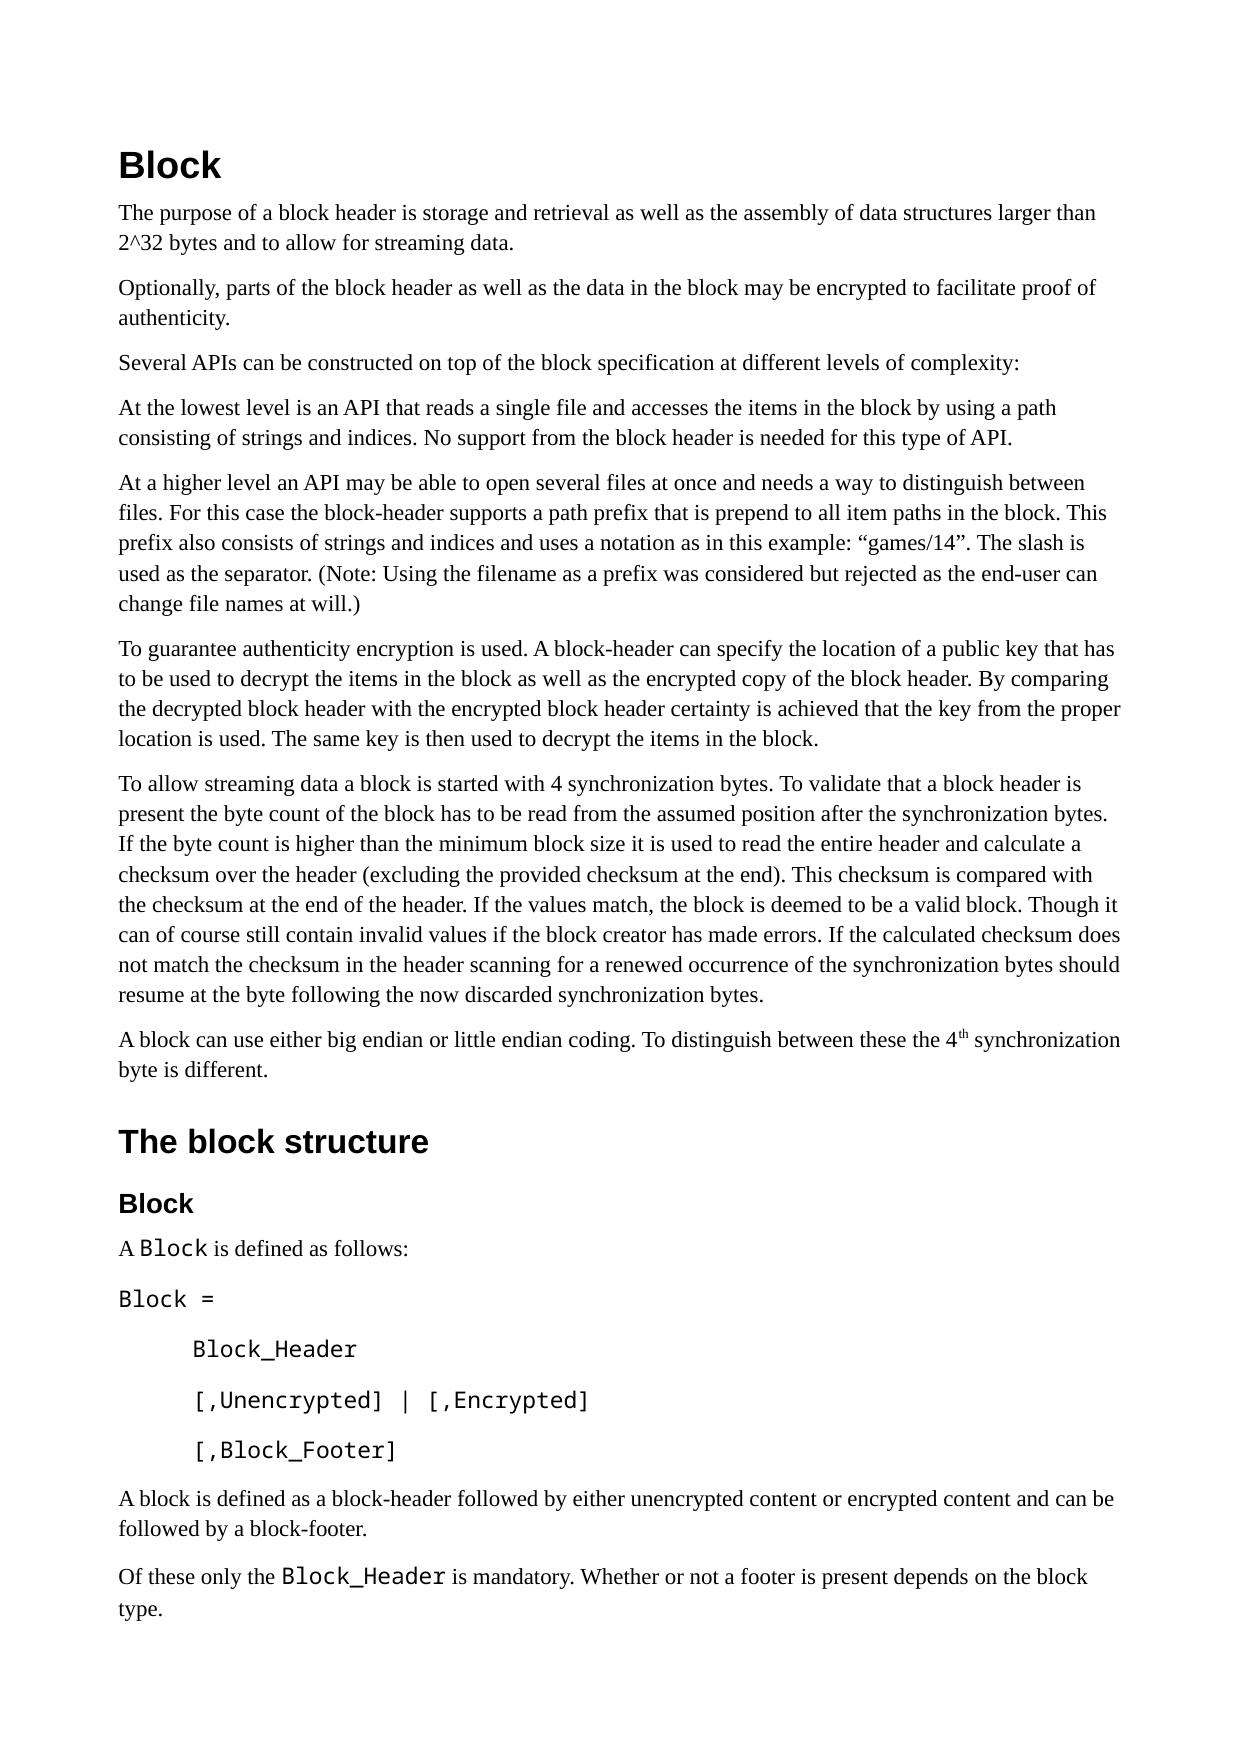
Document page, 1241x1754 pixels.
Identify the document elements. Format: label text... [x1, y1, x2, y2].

text Optionally, parts of the block header as well as the data in the block may be encrypted to facilitate proof of authenticity. [118, 274, 1122, 331]
text Several APIs can be constructed on top of the block specification at different levels of complexity: [118, 349, 1122, 376]
subtitle Block [118, 143, 1122, 187]
text Block_Header [118, 1333, 1122, 1364]
text A Block is defined as follows: [118, 1232, 1122, 1263]
text The purpose of a block header is storage and retrieval as well as the assembly of data structures larger than 2^32 bytes and to allow for streaming data. [118, 199, 1122, 256]
text [,Unencrypted] | [,Encrypted] [118, 1384, 1122, 1415]
text A block can use either big endian or little endian coding. To distinguish between these the 4th synchronization byte is different. [118, 1026, 1122, 1083]
text A block is defined as a block-header followed by either unencrypted content or encrypted content and can be followed by a block-footer. [118, 1485, 1122, 1541]
text [,Block_Footer] [118, 1434, 1122, 1466]
subtitle The block structure [118, 1122, 1122, 1161]
text To allow streaming data a block is started with 4 synchronization bytes. To validate that a block header is present the byte count of the block has to be read from the assumed position after the synchronization bytes. If the byte count is higher than the minimum block size it is used to read the entire header and calculate a checksum over the header (excluding the provided checksum at the end). This checksum is compared with the checksum at the end of the header. If the values match, the block is deemed to be a valid block. Though it can of course still contain invalid values if the block creator has made errors. If the calculated checksum does not match the checksum in the header scanning for a renewed occurrence of the synchronization bytes should resume at the byte following the now discarded synchronization bytes. [118, 770, 1122, 1008]
text To guarantee authenticity encryption is used. A block-header can specify the location of a public key that has to be used to decrypt the items in the block as well as the encrypted copy of the block header. By comparing the decrypted block header with the encrypted block header certainty is achieved that the key from the proper location is used. The same key is then used to decrypt the items in the block. [118, 635, 1122, 752]
text At the lowest level is an API that reads a single file and accesses the items in the block by using a path consisting of strings and indices. No support from the block header is needed for this type of API. [118, 394, 1122, 451]
text Block = [118, 1283, 1122, 1314]
text At a higher level an API may be able to open several files at once and needs a way to distinguish between files. For this case the block-header supports a path prefix that is prepend to all item paths in the block. This prefix also consists of strings and indices and uses a notation as in this example: “games/14”. The slash is used as the separator. (Note: Using the filename as a prefix was considered but rejected as the end-user can change file names at will.) [118, 469, 1122, 616]
text Of these only the Block_Header is mandatory. Whether or not a footer is present depends on the block type. [118, 1560, 1122, 1621]
subtitle Block [118, 1188, 1122, 1220]
